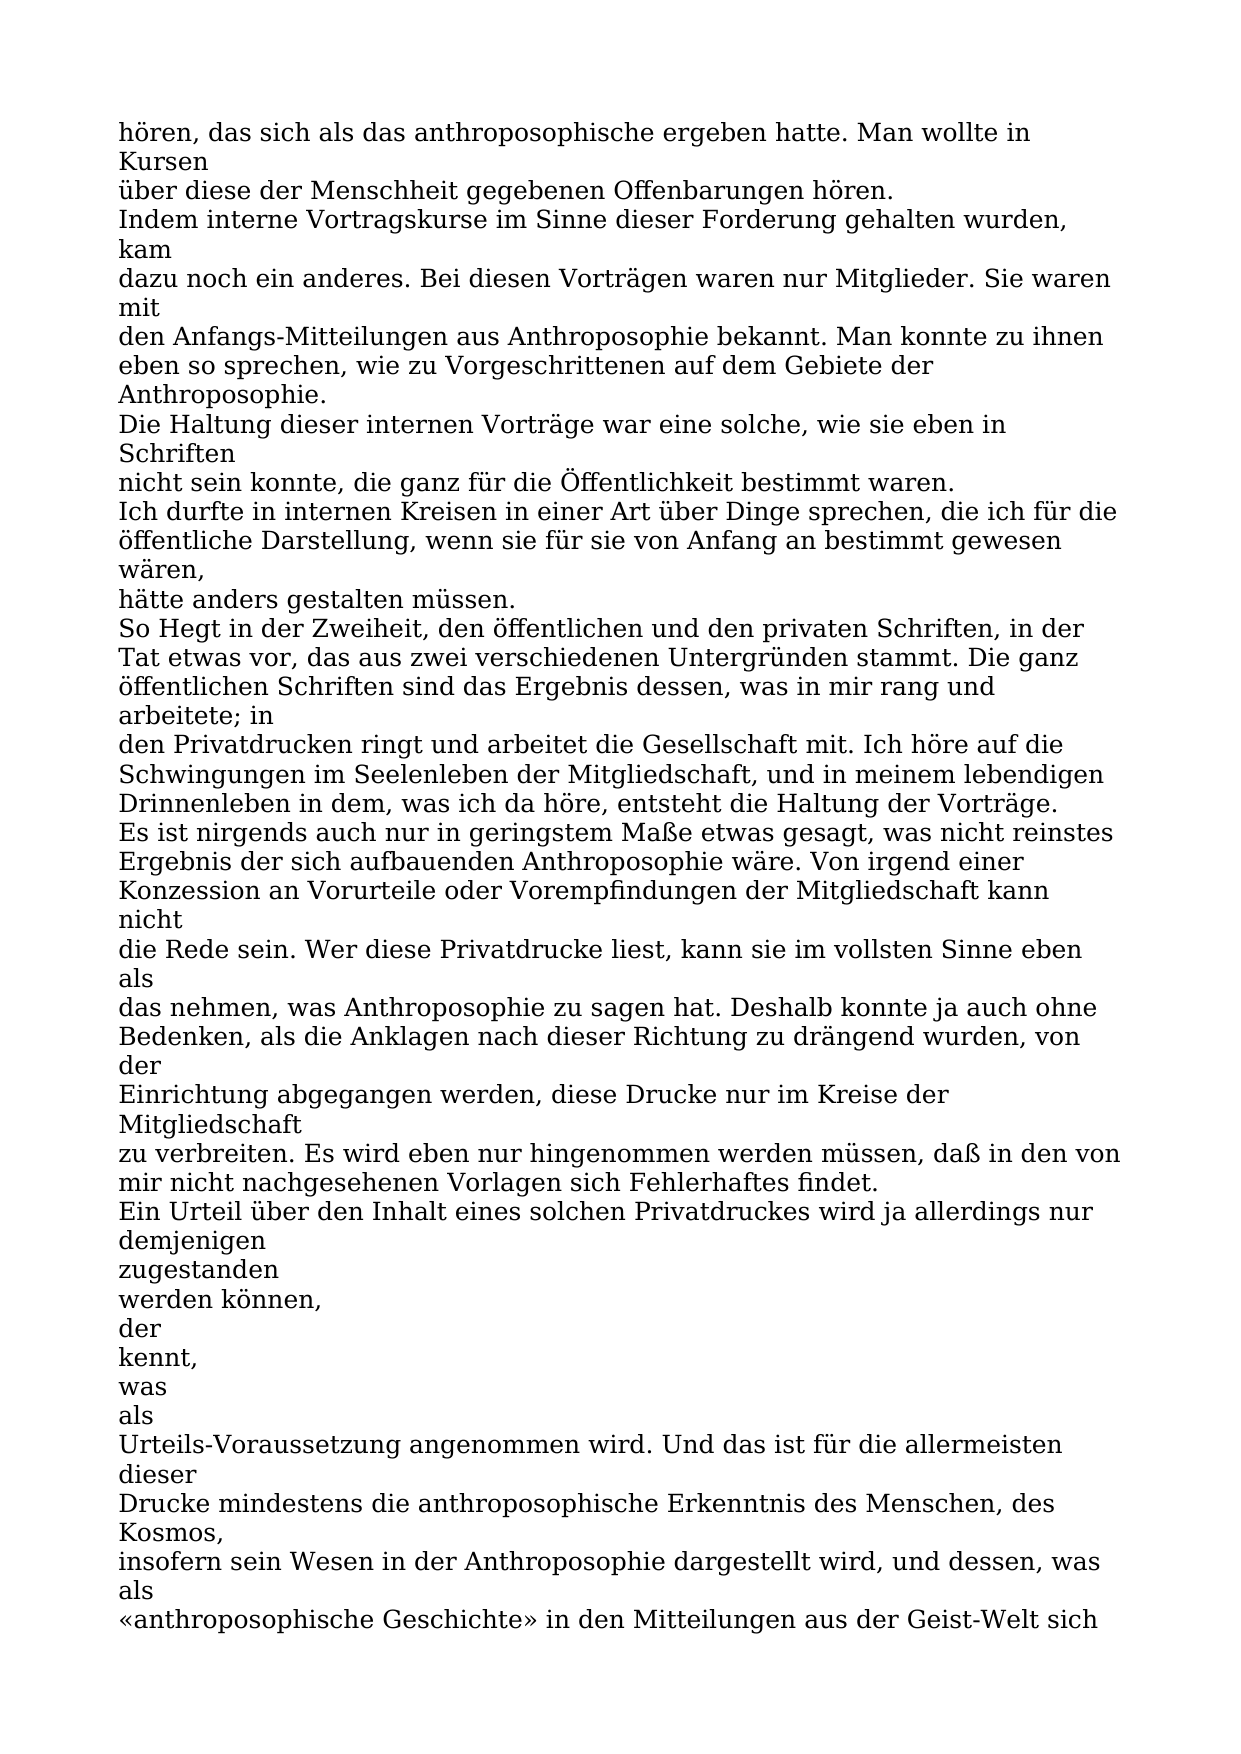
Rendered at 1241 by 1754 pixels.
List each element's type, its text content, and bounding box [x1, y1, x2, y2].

text das nehmen, was Anthroposophie zu sagen hat. Deshalb konnte ja auch ohne [118, 993, 1122, 1022]
text was [118, 1372, 1122, 1401]
text Drinnenleben in dem, was ich da höre, entsteht die Haltung der Vorträge. [118, 789, 1122, 818]
text Indem interne Vortragskurse im Sinne dieser Forderung gehalten wurden, kam [118, 206, 1122, 264]
text insofern sein Wesen in der Anthroposophie dargestellt wird, und dessen, was als [118, 1547, 1122, 1606]
text zugestanden [118, 1256, 1122, 1285]
text Tat etwas vor, das aus zwei verschiedenen Untergründen stammt. Die ganz [118, 643, 1122, 672]
text den Anfangs-Mitteilungen aus Anthroposophie bekannt. Man konnte zu ihnen [118, 322, 1122, 351]
text Ich durfte in internen Kreisen in einer Art über Dinge sprechen, die ich für die [118, 497, 1122, 526]
text So Hegt in der Zweiheit, den öffentlichen und den privaten Schriften, in der [118, 614, 1122, 643]
text Ergebnis der sich aufbauenden Anthroposophie wäre. Von irgend einer [118, 847, 1122, 876]
text nicht sein konnte, die ganz für die Öffentlichkeit bestimmt waren. [118, 468, 1122, 497]
text der [118, 1314, 1122, 1343]
text Die Haltung dieser internen Vorträge war eine solche, wie sie eben in Schriften [118, 410, 1122, 468]
text die Rede sein. Wer diese Privatdrucke liest, kann sie im vollsten Sinne eben als [118, 935, 1122, 993]
text Es ist nirgends auch nur in geringstem Maße etwas gesagt, was nicht reinstes [118, 818, 1122, 847]
text werden können, [118, 1285, 1122, 1314]
text demjenigen [118, 1226, 1122, 1256]
text hätte anders gestalten müssen. [118, 585, 1122, 614]
text mir nicht nachgesehenen Vorlagen sich Fehlerhaftes findet. [118, 1168, 1122, 1197]
text öffentlichen Schriften sind das Ergebnis dessen, was in mir rang und arbeitete; in [118, 672, 1122, 731]
text hören, das sich als das anthroposophische ergeben hatte. Man wollte in Kursen [118, 118, 1122, 176]
text Bedenken, als die Anklagen nach dieser Richtung zu drängend wurden, von der [118, 1022, 1122, 1081]
text Schwingungen im Seelenleben der Mitgliedschaft, und in meinem lebendigen [118, 760, 1122, 789]
text «anthroposophische Geschichte» in den Mitteilungen aus der Geist-Welt sich [118, 1606, 1122, 1635]
text zu verbreiten. Es wird eben nur hingenommen werden müssen, daß in den von [118, 1139, 1122, 1168]
text Konzession an Vorurteile oder Vorempfindungen der Mitgliedschaft kann nicht [118, 876, 1122, 935]
text dazu noch ein anderes. Bei diesen Vorträgen waren nur Mitglieder. Sie waren mit [118, 264, 1122, 322]
text Einrichtung abgegangen werden, diese Drucke nur im Kreise der Mitgliedschaft [118, 1081, 1122, 1139]
text den Privatdrucken ringt und arbeitet die Gesellschaft mit. Ich höre auf die [118, 731, 1122, 760]
text eben so sprechen, wie zu Vorgeschrittenen auf dem Gebiete der Anthroposophie. [118, 351, 1122, 410]
text kennt, [118, 1343, 1122, 1372]
text Urteils-Voraussetzung angenommen wird. Und das ist für die allermeisten dieser [118, 1431, 1122, 1489]
text als [118, 1401, 1122, 1431]
text über diese der Menschheit gegebenen Offenbarungen hören. [118, 176, 1122, 206]
text Drucke mindestens die anthroposophische Erkenntnis des Menschen, des Kosmos, [118, 1489, 1122, 1547]
text Ein Urteil über den Inhalt eines solchen Privatdruckes wird ja allerdings nur [118, 1197, 1122, 1226]
text öffentliche Darstellung, wenn sie für sie von Anfang an bestimmt gewesen wären, [118, 526, 1122, 585]
